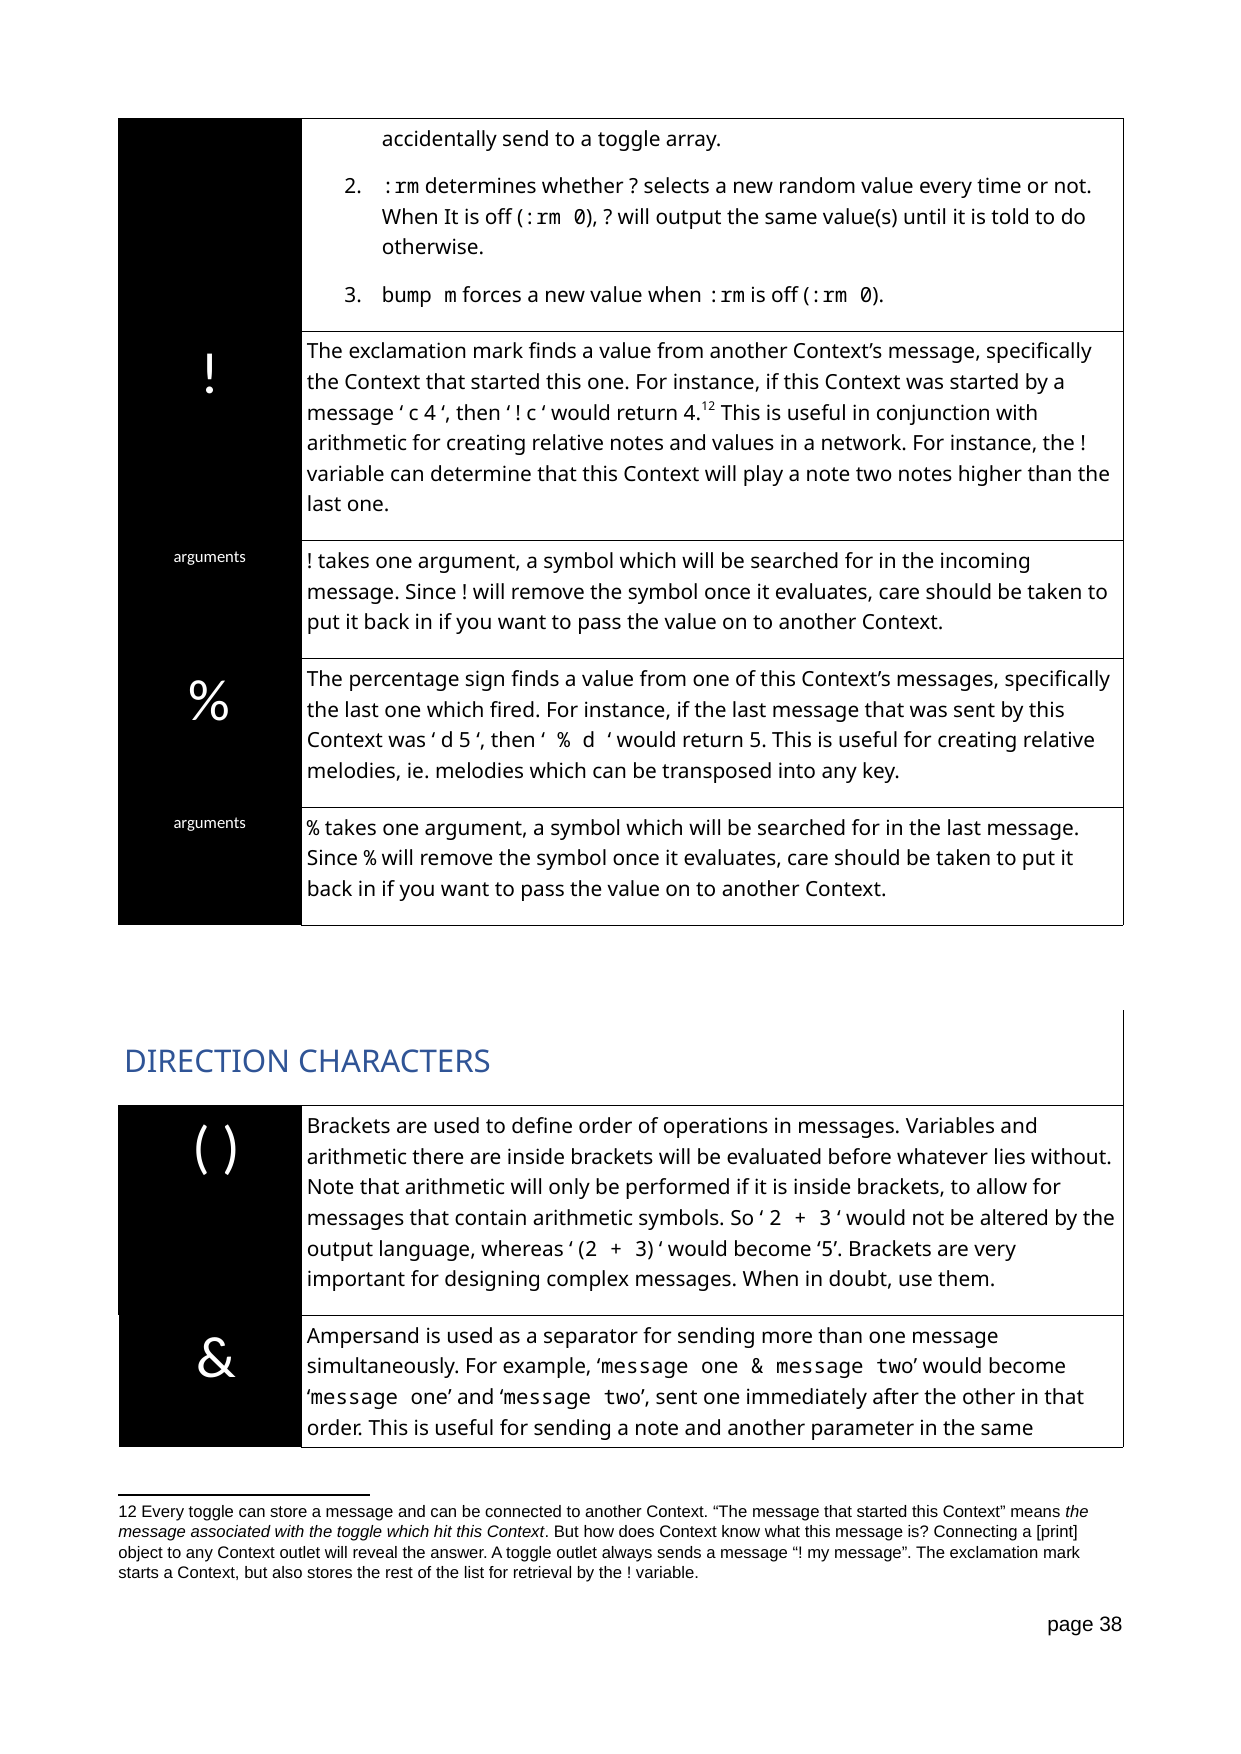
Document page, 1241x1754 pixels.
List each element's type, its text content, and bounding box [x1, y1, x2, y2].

table_cell [118, 118, 301, 331]
table_cell ( ) [118, 1106, 301, 1315]
table_cell arguments [118, 808, 301, 925]
table_cell The exclamation mark finds a value from another Context’s message, specifically the Context that started this one. For instance, if this Context was started by a message ‘ c 4 ‘, then ‘ ! c ‘ would return 4. This is useful in conjunction with arithmetic for creating relative notes and values in a network. For instance, the ! variable can determine that this Context will play a note two notes higher than the last one. [302, 332, 1123, 540]
table_cell & [119, 1315, 301, 1447]
table_cell accidentally send to a toggle array. :rm determines whether ? selects a new random value every time or not. When It is off (:rm 0), ? will output the same value(s) until it is told to do otherwise. bump m forces a new value when :rm is off (:rm 0). [302, 119, 1123, 331]
table_cell % takes one argument, a symbol which will be searched for in the last message. Since % will remove the symbol once it evaluates, care should be taken to put it back in if you want to pass the value on to another Context. [302, 808, 1123, 925]
table_cell ! [118, 331, 301, 540]
table_cell arguments [118, 541, 301, 658]
table_cell ! takes one argument, a symbol which will be searched for in the incoming message. Since ! will remove the symbol once it evaluates, care should be taken to put it back in if you want to pass the value on to another Context. [302, 541, 1123, 658]
table_header DIRECTION CHARACTERS [118, 1010, 1123, 1105]
table_cell The percentage sign finds a value from one of this Context’s messages, specifically the last one which fired. For instance, if the last message that was sent by this Context was ‘ d 5 ‘, then ‘ % d ‘ would return 5. This is useful for creating relative melodies, ie. melodies which can be transposed into any key. [302, 659, 1123, 807]
table_cell Brackets are used to define order of operations in messages. Variables and arithmetic there are inside brackets will be evaluated before whatever lies without. Note that arithmetic will only be performed if it is inside brackets, to allow for messages that contain arithmetic symbols. So ‘ 2 + 3 ‘ would not be altered by the output language, whereas ‘ (2 + 3) ‘ would become ‘5’. Brackets are very important for designing complex messages. When in doubt, use them. [302, 1106, 1123, 1315]
table_cell Ampersand is used as a separator for sending more than one message simultaneously. For example, ‘message one & message two’ would become ‘message one’ and ‘message two’, sent one immediately after the other in that order. This is useful for sending a note and another parameter in the same [302, 1316, 1123, 1447]
table_cell % [118, 658, 301, 807]
